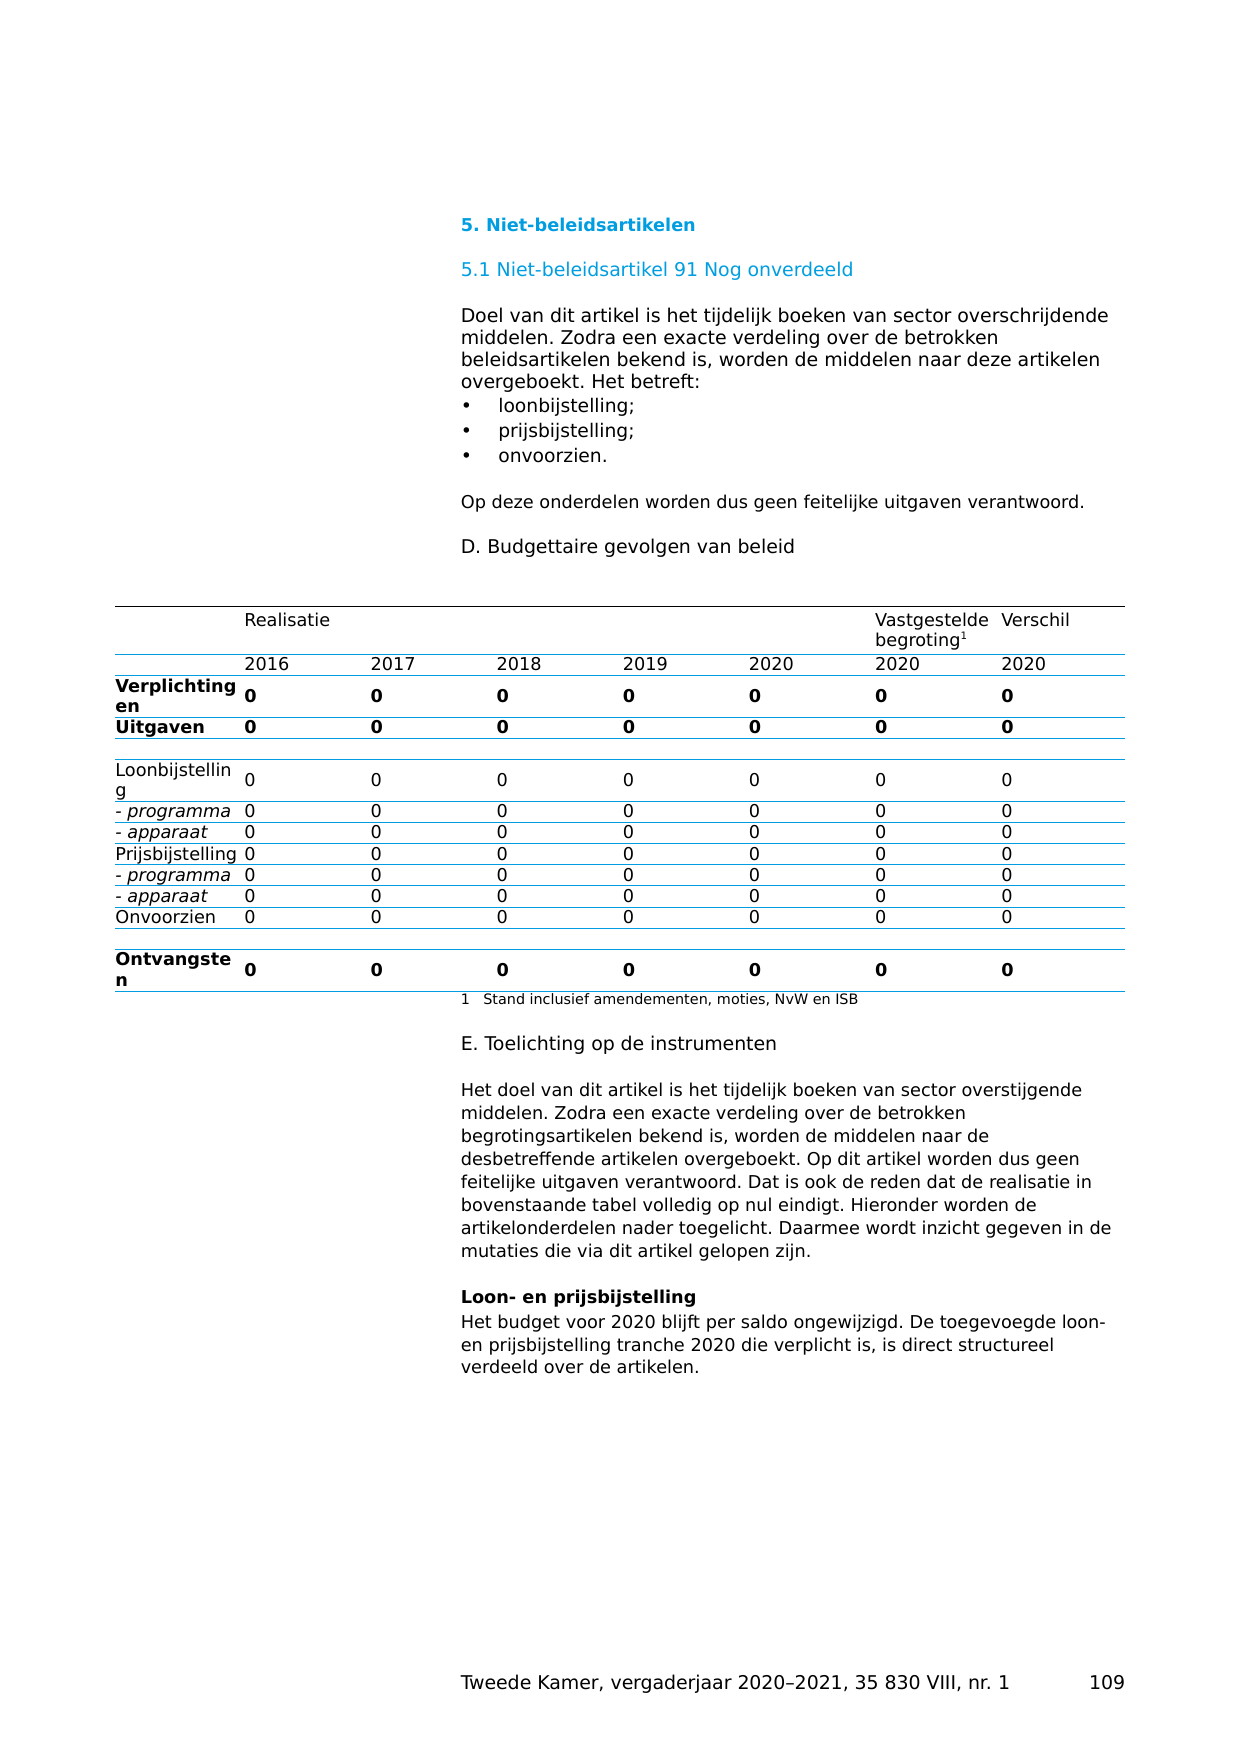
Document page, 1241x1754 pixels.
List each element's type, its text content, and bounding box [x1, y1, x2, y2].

table_cell [241, 929, 367, 949]
table_cell 0 [746, 802, 872, 822]
table_cell 0 [746, 823, 872, 843]
table_cell 0 [746, 886, 872, 907]
table_cell 0 [241, 823, 367, 843]
title E. Toelichting op de instrumenten [461, 1033, 1125, 1055]
table_cell 0 [241, 844, 367, 864]
table_cell Uitgaven [115, 718, 241, 738]
table_cell Loonbijstelling [115, 760, 241, 801]
table_cell 2020 [746, 655, 872, 675]
table_cell 2016 [241, 655, 367, 675]
table_cell 0 [494, 760, 620, 801]
list Stand inclusief amendementen, moties, NvW en ISB [461, 992, 1125, 1008]
table_cell 0 [872, 886, 998, 907]
table_cell 0 [746, 718, 872, 738]
table_cell [115, 739, 241, 759]
table_cell 0 [494, 676, 620, 717]
table_cell - programma [115, 865, 241, 885]
table_cell [241, 739, 367, 759]
title D. Budgettaire gevolgen van beleid [461, 536, 1125, 558]
table_cell 0 [368, 760, 493, 801]
table_cell Ontvangsten [115, 950, 241, 991]
table_cell 0 [241, 718, 367, 738]
table_cell 0 [746, 676, 872, 717]
table_cell 0 [746, 760, 872, 801]
table_cell 0 [368, 802, 493, 822]
text Het doel van dit artikel is het tijdelijk boeken van sector overstijgende middelen. Zodra een exacte verdeling over de betrokken begrotingsartikelen bekend is, worden de middelen naar de desbetreffende artikelen overgeboekt. Op dit artikel worden dus geen feitelijke uitgaven verantwoord. Dat is ook de reden dat de realisatie in bovenstaande tabel volledig op nul eindigt. Hieronder worden de artikelonderdelen nader toegelicht. Daarmee wordt inzicht gegeven in de mutaties die via dit artikel gelopen zijn. [461, 1078, 1125, 1262]
table_cell [115, 607, 241, 654]
table_cell Onvoorzien [115, 908, 241, 928]
table_cell - programma [115, 802, 241, 822]
table_cell 0 [872, 865, 998, 885]
list onvoorzien. [461, 443, 1125, 468]
table_cell 0 [620, 950, 746, 991]
text Doel van dit artikel is het tijdelijk boeken van sector overschrijdende middelen. Zodra een exacte verdeling over de betrokken beleidsartikelen bekend is, worden de middelen naar deze artikelen overgeboekt. Het betreft: [461, 305, 1125, 393]
table_cell 0 [872, 760, 998, 801]
table_cell 0 [368, 886, 493, 907]
table_cell 0 [494, 865, 620, 885]
table_cell Prijsbijstelling [115, 844, 241, 864]
table_cell 0 [998, 760, 1125, 801]
table_cell 0 [494, 802, 620, 822]
table_cell 0 [998, 886, 1125, 907]
text Het budget voor 2020 blijft per saldo ongewijzigd. De toegevoegde loon- en prijsbijstelling tranche 2020 die verplicht is, is direct structureel verdeeld over de artikelen. [461, 1310, 1125, 1378]
table_cell [368, 739, 493, 759]
table_cell 0 [494, 718, 620, 738]
table_cell 0 [368, 865, 493, 885]
table_cell [620, 929, 746, 949]
table_cell [998, 739, 1125, 759]
table_cell 0 [620, 802, 746, 822]
table_cell 0 [998, 908, 1125, 928]
table_cell 0 [494, 823, 620, 843]
table_cell 0 [494, 844, 620, 864]
table_cell 0 [620, 865, 746, 885]
list loonbijstelling; [461, 393, 1125, 418]
table_cell 0 [872, 950, 998, 991]
table_cell 2020 [872, 655, 998, 675]
table_cell 0 [241, 908, 367, 928]
table_cell - apparaat [115, 823, 241, 843]
table_cell 0 [620, 908, 746, 928]
table_cell 0 [746, 908, 872, 928]
table_cell [746, 739, 872, 759]
table_cell [115, 929, 241, 949]
table_cell 0 [872, 802, 998, 822]
table_cell 0 [620, 718, 746, 738]
table_cell 0 [494, 908, 620, 928]
table_cell 0 [620, 676, 746, 717]
table_cell 0 [620, 844, 746, 864]
table_cell 2020 [998, 655, 1125, 675]
table_cell Realisatie [241, 607, 872, 654]
table_cell 0 [241, 802, 367, 822]
table_cell 0 [241, 760, 367, 801]
list prijsbijstelling; [461, 418, 1125, 443]
table_cell 0 [872, 844, 998, 864]
table_cell 0 [241, 950, 367, 991]
table_cell 0 [620, 760, 746, 801]
table_cell [746, 929, 872, 949]
table_cell 0 [494, 950, 620, 991]
table_cell 0 [872, 908, 998, 928]
table_cell [620, 739, 746, 759]
table_cell [368, 929, 493, 949]
table_cell 2019 [620, 655, 746, 675]
table_cell 0 [998, 823, 1125, 843]
table_cell Verschil [998, 607, 1125, 654]
table_cell 0 [241, 886, 367, 907]
table_cell 0 [998, 676, 1125, 717]
title 5.1 Niet-beleidsartikel 91 Nog onverdeeld [461, 259, 1125, 281]
table_cell 0 [746, 844, 872, 864]
table_cell [872, 739, 998, 759]
table_cell 0 [494, 886, 620, 907]
table_cell 0 [998, 865, 1125, 885]
table_header Tabel 60 Budgettaire gevolgen artikel 91 (bedragen x € 1.000) [115, 581, 1125, 606]
title 5. Niet-beleidsartikelen [461, 213, 1125, 236]
table_cell 0 [368, 844, 493, 864]
table_cell 2017 [368, 655, 493, 675]
table_cell 0 [241, 676, 367, 717]
table_cell - apparaat [115, 886, 241, 907]
table_cell [115, 655, 241, 675]
table_cell 0 [368, 718, 493, 738]
table_cell 0 [746, 950, 872, 991]
table_cell 0 [872, 823, 998, 843]
table_cell [872, 929, 998, 949]
table_cell 0 [872, 676, 998, 717]
table_cell Vastgestelde begroting1 [872, 607, 998, 654]
table_cell 0 [998, 950, 1125, 991]
table_cell 0 [368, 908, 493, 928]
table_cell 0 [368, 823, 493, 843]
table_cell Verplichtingen [115, 676, 241, 717]
text Op deze onderdelen worden dus geen feitelijke uitgaven verantwoord. [461, 490, 1125, 513]
table_cell 0 [746, 865, 872, 885]
table_cell [494, 739, 620, 759]
table_cell 0 [872, 718, 998, 738]
table_cell 0 [368, 950, 493, 991]
table_cell 0 [998, 718, 1125, 738]
table_cell 0 [998, 844, 1125, 864]
table_cell 0 [620, 886, 746, 907]
table_cell 0 [241, 865, 367, 885]
text Loon- en prijsbijstelling [461, 1285, 1125, 1308]
table_cell 0 [620, 823, 746, 843]
table_cell 0 [998, 802, 1125, 822]
table_cell 2018 [494, 655, 620, 675]
table_cell [494, 929, 620, 949]
table_cell 0 [368, 676, 493, 717]
table_cell [998, 929, 1125, 949]
